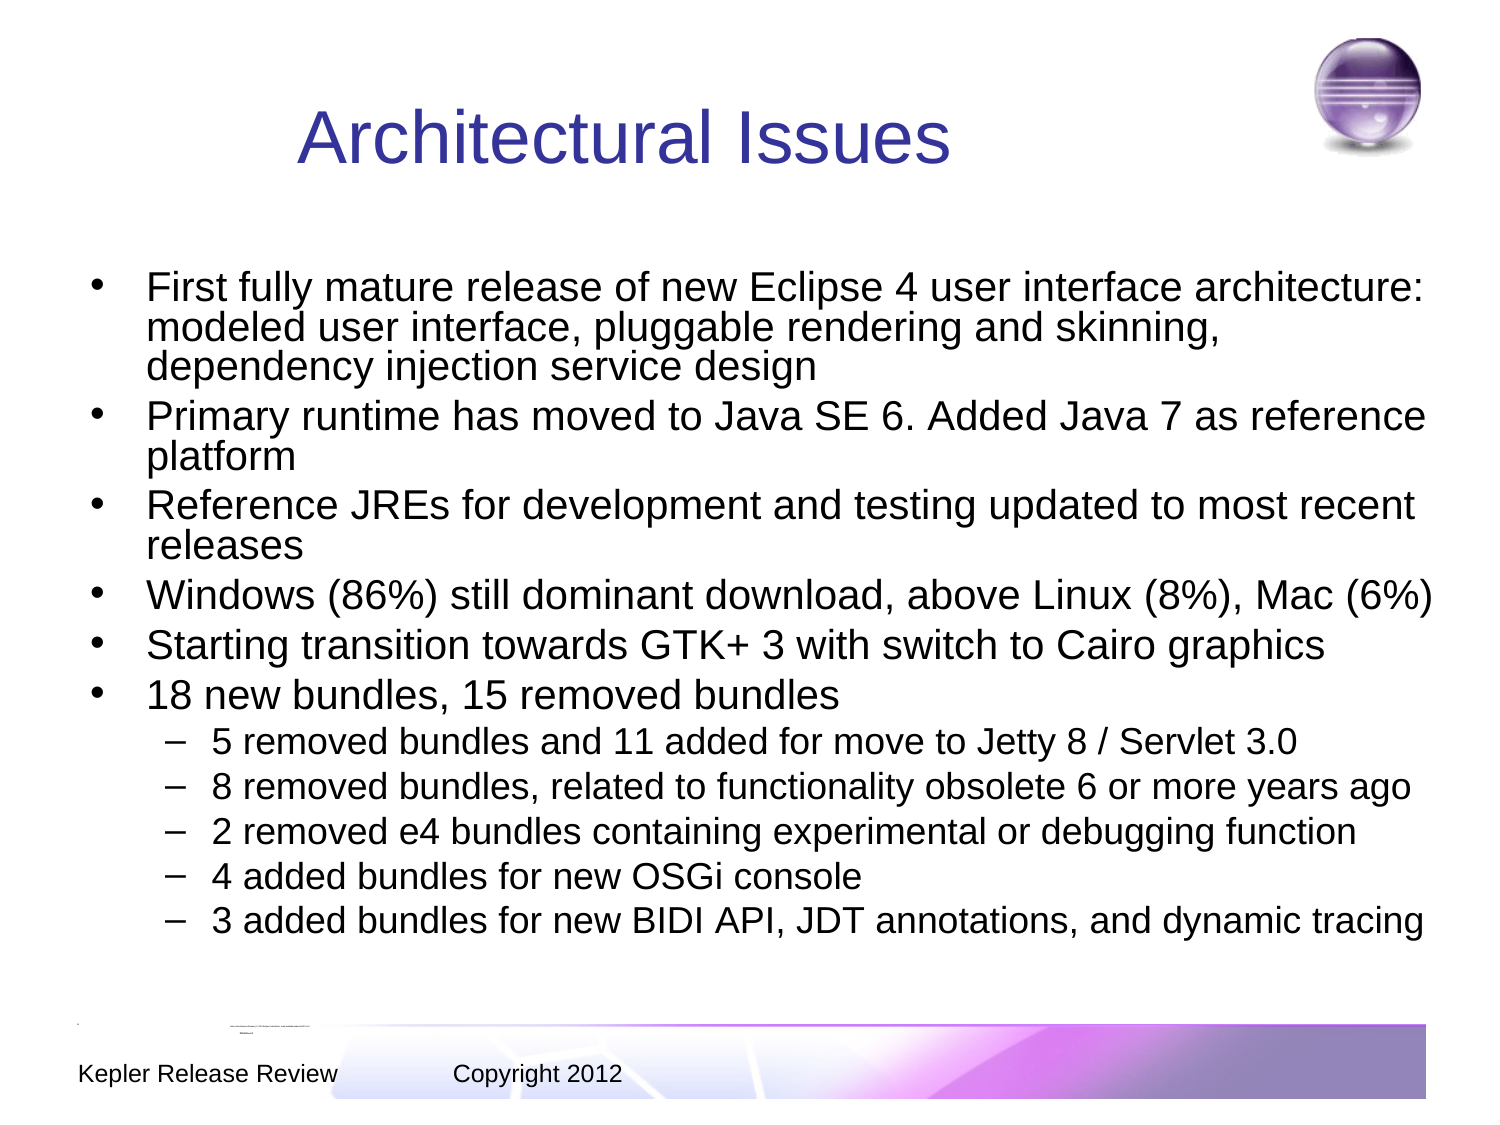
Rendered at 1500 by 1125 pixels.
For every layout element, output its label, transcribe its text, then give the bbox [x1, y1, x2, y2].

picture [225, 1024, 1426, 1099]
picture [1307, 37, 1426, 157]
title Architectural Issues [74, 45, 1176, 233]
list First fully mature release of new Eclipse 4 user interface architecture: modeled user interface, pluggable rendering and skinning, dependency injection service design Primary runtime has moved to Java SE 6. Added Java 7 as reference platform Reference JREs for development and testing updated to most recent releases Windows (86%) still dominant download, above Linux (8%), Mac (6%) Starting transition towards GTK+ 3 with switch to Cairo graphics 18 new bundles, 15 removed bundles 5 removed bundles and 11 added for move to Jetty 8 / Servlet 3.0 8 removed bundles, related to functionality obsolete 6 or more years ago 2 removed e4 bundles containing experimental or debugging function 4 added bundles for new OSGi console 3 added bundles for new BIDI API, JDT annotations, and dynamic tracing [75, 262, 1463, 1006]
